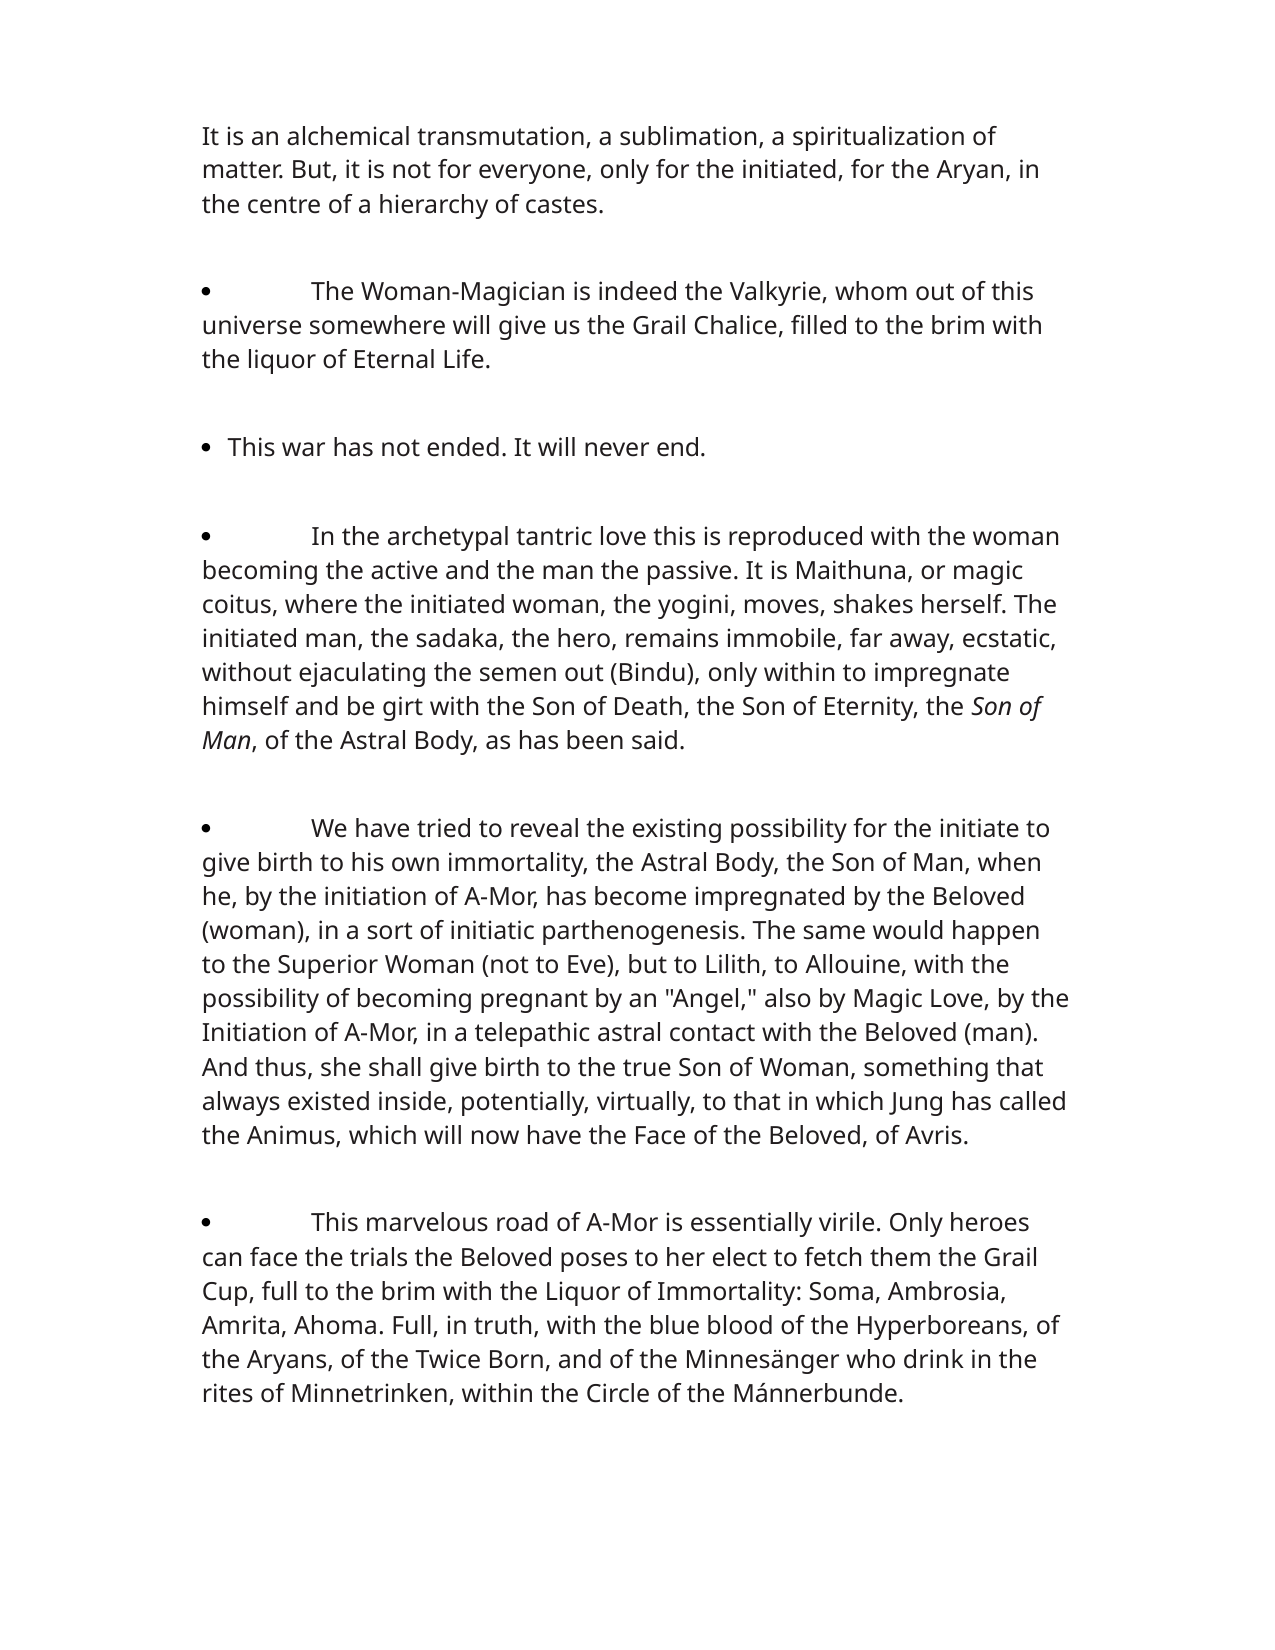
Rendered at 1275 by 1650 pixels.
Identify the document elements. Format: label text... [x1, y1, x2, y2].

list The Woman-Magician is indeed the Valkyrie, whom out of this universe somewhere will give us the Grail Chalice, filled to the brim with the liquor of Eternal Life. [202, 274, 1073, 376]
list This war has not ended. It will never end. [202, 430, 1157, 464]
list In the archetypal tantric love this is reproduced with the woman becoming the active and the man the passive. It is Maithuna, or magic coitus, where the initiated woman, the yogini, moves, shakes herself. The initiated man, the sadaka, the hero, remains immobile, far away, ecstatic, without ejaculating the semen out (Bindu), only within to impregnate himself and be girt with the Son of Death, the Son of Eternity, the Son of Man, of the Astral Body, as has been said. [202, 518, 1072, 757]
list We have tried to reveal the existing possibility for the initiate to give birth to his own immortality, the Astral Body, the Son of Man, when he, by the initiation of A-Mor, has become impregnated by the Beloved (woman), in a sort of initiatic parthenogenesis. The same would happen to the Superior Woman (not to Eve), but to Lilith, to Allouine, with the possibility of becoming pregnant by an "Angel," also by Magic Love, by the Initiation of A-Mor, in a telepathic astral contact with the Beloved (man). And thus, she shall give birth to the true Son of Woman, something that always existed inside, potentially, virtually, to that in which Jung has called the Animus, which will now have the Face of the Beloved, of Avris. [202, 811, 1071, 1151]
list This marvelous road of A-Mor is essentially virile. Only heroes can face the trials the Beloved poses to her elect to fetch them the Grail Cup, full to the brim with the Liquor of Immortality: Soma, Ambrosia, Amrita, Ahoma. Full, in truth, with the blue blood of the Hyperboreans, of the Aryans, of the Twice Born, and of the Minnesänger who drink in the rites of Minnetrinken, within the Circle of the Mánnerbunde. [202, 1205, 1073, 1409]
list It is an alchemical transmutation, a sublimation, a spiritualization of matter. But, it is not for everyone, only for the initiated, for the Aryan, in the centre of a hierarchy of castes. [202, 118, 1070, 220]
